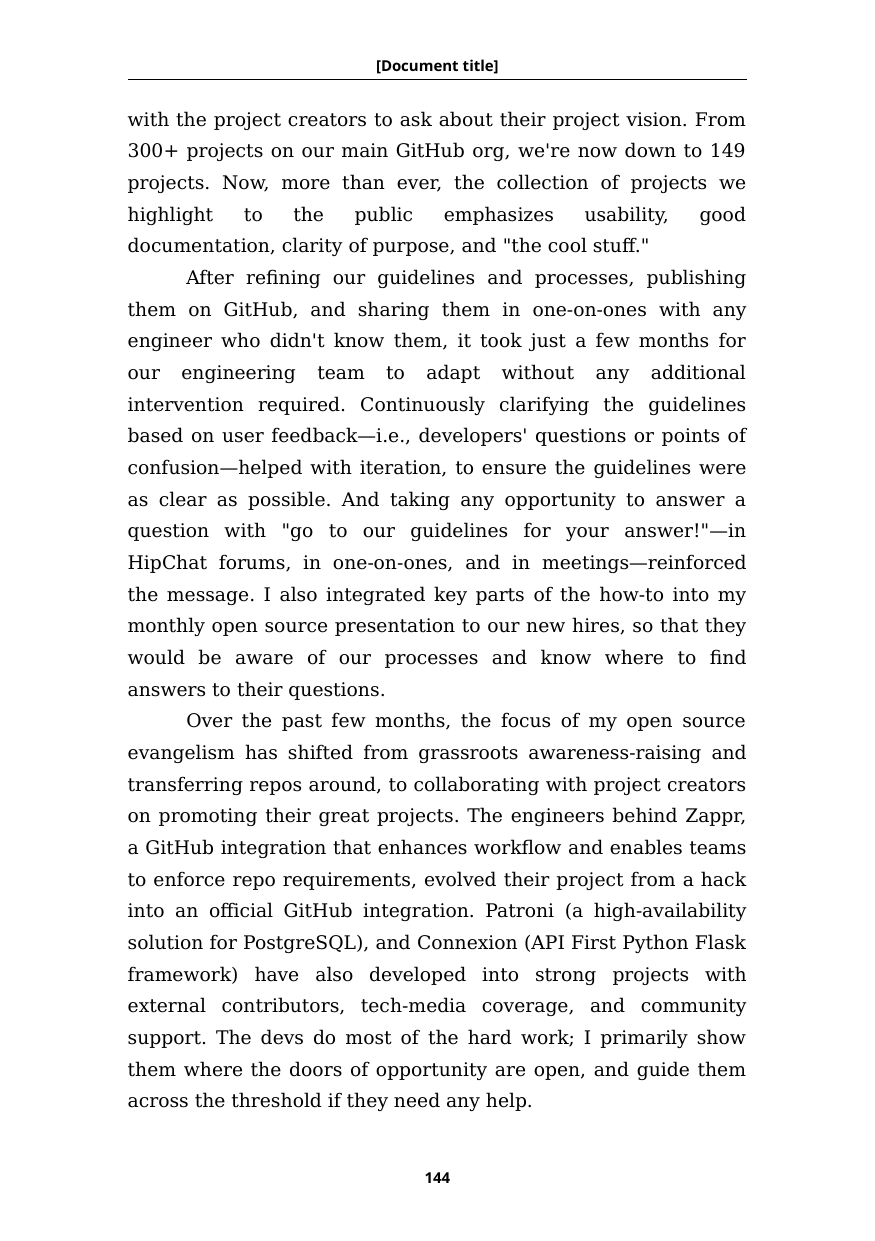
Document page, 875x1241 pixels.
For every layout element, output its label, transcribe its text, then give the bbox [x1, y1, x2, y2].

text Over the past few months, the focus of my open source evangelism has shifted from grassroots awareness-raising and transferring repos around, to collaborating with project creators on promoting their great projects. The engineers behind Zappr, a GitHub integration that enhances workflow and enables teams to enforce repo requirements, evolved their project from a hack into an official GitHub integration. Patroni (a high-availability solution for PostgreSQL), and Connexion (API First Python Flask framework) have also developed into strong projects with external contributors, tech-media coverage, and community support. The devs do most of the hard work; I primarily show them where the doors of opportunity are open, and guide them across the threshold if they need any help. [127, 710, 747, 1112]
text After refining our guidelines and processes, publishing them on GitHub, and sharing them in one-on-ones with any engineer who didn't know them, it took just a few months for our engineering team to adapt without any additional intervention required. Continuously clarifying the guidelines based on user feedback—i.e., developers' questions or points of confusion—helped with iteration, to ensure the guidelines were as clear as possible. And taking any opportunity to answer a question with "go to our guidelines for your answer!"—in HipChat forums, in one-on-ones, and in meetings—reinforced the message. I also integrated key parts of the how-to into my monthly open source presentation to our new hires, so that they would be aware of our processes and know where to find answers to their questions. [127, 267, 747, 701]
text with the project creators to ask about their project vision. From 300+ projects on our main GitHub org, we're now down to 149 projects. Now, more than ever, the collection of projects we highlight to the public emphasizes usability, good documentation, clarity of purpose, and "the cool stuff." [127, 109, 747, 257]
